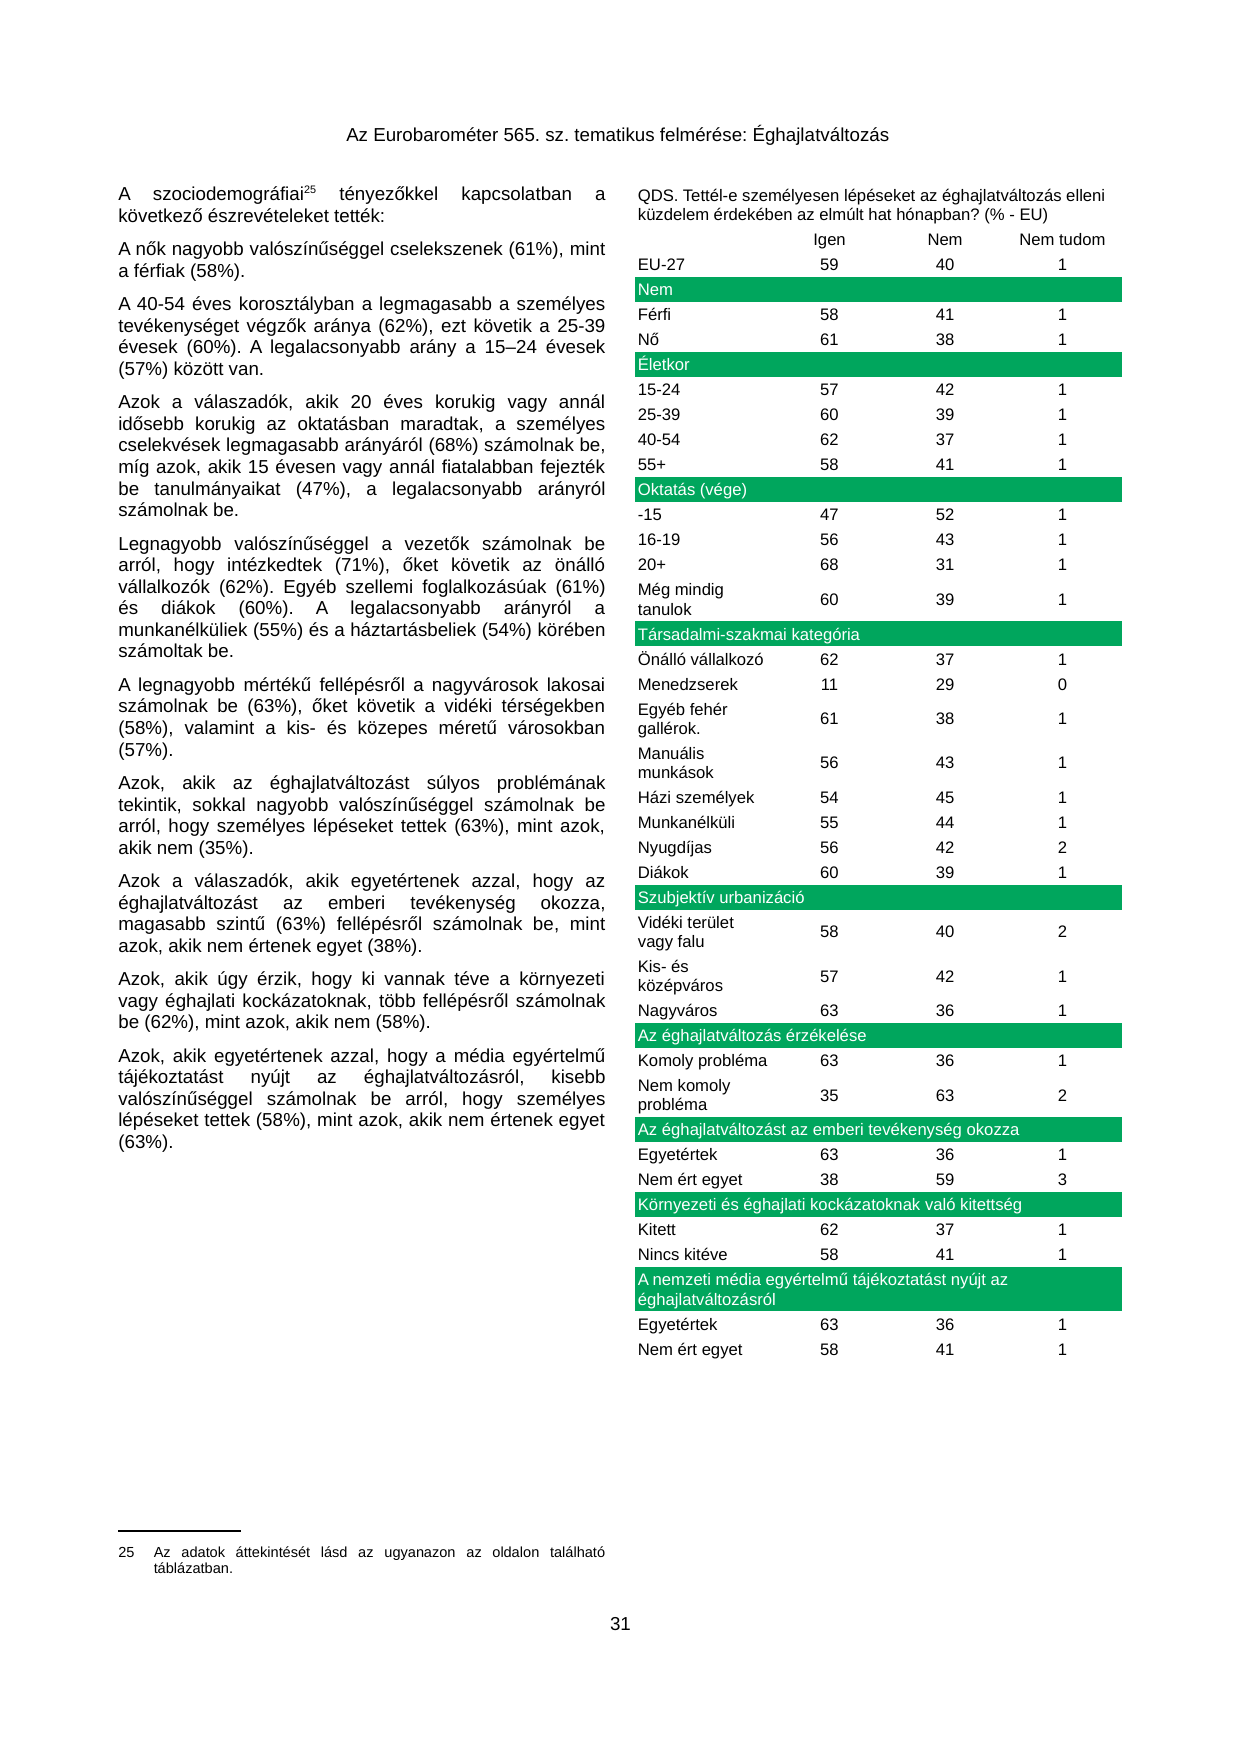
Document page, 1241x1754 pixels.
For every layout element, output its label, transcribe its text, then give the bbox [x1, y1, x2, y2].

table_cell 1 [1003, 552, 1122, 577]
table_cell 60 [771, 402, 887, 427]
table_cell Munkanélküli [635, 810, 771, 835]
table_cell 44 [888, 810, 1002, 835]
table_cell 63 [771, 998, 887, 1023]
table_cell 36 [888, 1311, 1002, 1336]
table_cell Szubjektív urbanizáció [635, 885, 1122, 910]
table_cell Menedzserek [635, 671, 771, 696]
table_cell Egyetértek [635, 1142, 771, 1167]
table_cell 42 [888, 377, 1002, 402]
table_cell 54 [771, 785, 887, 810]
table_cell 29 [888, 671, 1002, 696]
table_cell 1 [1003, 527, 1122, 552]
table_cell Nem ért egyet [635, 1167, 771, 1192]
table_cell 1 [1003, 577, 1122, 621]
table_cell 1 [1003, 860, 1122, 885]
text Azok a válaszadók, akik 20 éves korukig vagy annál idősebb korukig az oktatásban maradtak, a személyes cselekvések legmagasabb arányáról (68%) számolnak be, míg azok, akik 15 évesen vagy annál fiatalabban fejezték be tanulmányaikat (47%), a legalacsonyabb arányról számolnak be. [118, 391, 605, 521]
table_cell 61 [771, 696, 887, 741]
table_cell 15-24 [635, 377, 771, 402]
table_cell 38 [888, 327, 1002, 352]
table_cell 43 [888, 527, 1002, 552]
table_cell 58 [771, 1242, 887, 1267]
table_cell 1 [1003, 954, 1122, 998]
table_cell Nem [635, 277, 1122, 302]
table_cell 2 [1003, 910, 1122, 954]
table_cell 37 [888, 646, 1002, 671]
table_cell 16-19 [635, 527, 771, 552]
table_cell Diákok [635, 860, 771, 885]
table_cell Az éghajlatváltozás érzékelése [635, 1023, 1122, 1048]
text Azok, akik úgy érzik, hogy ki vannak téve a környezeti vagy éghajlati kockázatoknak, több fellépésről számolnak be (62%), mint azok, akik nem (58%). [118, 968, 605, 1033]
table_cell Nem [888, 227, 1002, 252]
table_cell 2 [1003, 835, 1122, 860]
table_cell Nem ért egyet [635, 1336, 771, 1361]
table_cell 37 [888, 427, 1002, 452]
table_cell 1 [1003, 502, 1122, 527]
text Az adatok áttekintését lásd az ugyanazon az oldalon található táblázatban. [118, 1543, 605, 1577]
table_cell Még mindig tanulok [635, 577, 771, 621]
table_cell 62 [771, 1217, 887, 1242]
table_cell 41 [888, 302, 1002, 327]
table_cell 45 [888, 785, 1002, 810]
table_cell 47 [771, 502, 887, 527]
table_cell Manuális munkások [635, 741, 771, 785]
table_cell 63 [771, 1311, 887, 1336]
table_cell Nincs kitéve [635, 1242, 771, 1267]
table_cell Házi személyek [635, 785, 771, 810]
table_cell Komoly probléma [635, 1048, 771, 1073]
table_cell 56 [771, 741, 887, 785]
table_cell 60 [771, 577, 887, 621]
text Azok, akik az éghajlatváltozást súlyos problémának tekintik, sokkal nagyobb valószínűséggel számolnak be arról, hogy személyes lépéseket tettek (63%), mint azok, akik nem (35%). [118, 772, 605, 858]
table_cell 68 [771, 552, 887, 577]
table_cell 56 [771, 527, 887, 552]
table_cell 42 [888, 835, 1002, 860]
table_cell 58 [771, 910, 887, 954]
table_cell 58 [771, 302, 887, 327]
table_cell Nyugdíjas [635, 835, 771, 860]
table_cell 1 [1003, 810, 1122, 835]
table_cell A nemzeti média egyértelmű tájékoztatást nyújt az éghajlatváltozásról [635, 1267, 1122, 1311]
table_cell 1 [1003, 1048, 1122, 1073]
table_cell 36 [888, 1048, 1002, 1073]
table_cell 57 [771, 954, 887, 998]
table_cell 63 [771, 1142, 887, 1167]
table_cell Nő [635, 327, 771, 352]
table_cell 63 [771, 1048, 887, 1073]
table_cell Oktatás (vége) [635, 477, 1122, 502]
text A szociodemográfiai tényezőkkel kapcsolatban a következő észrevételeket tették: [118, 183, 605, 226]
table_cell Az éghajlatváltozást az emberi tevékenység okozza [635, 1117, 1122, 1142]
table_cell 20+ [635, 552, 771, 577]
table_cell 39 [888, 402, 1002, 427]
table_cell 61 [771, 327, 887, 352]
table_cell Igen [771, 227, 887, 252]
table_cell Egyetértek [635, 1311, 771, 1336]
table_cell 11 [771, 671, 887, 696]
table_cell 56 [771, 835, 887, 860]
table_cell 42 [888, 954, 1002, 998]
table_cell 55+ [635, 452, 771, 477]
table_cell 39 [888, 860, 1002, 885]
table_cell 38 [771, 1167, 887, 1192]
table_cell 39 [888, 577, 1002, 621]
table_cell 1 [1003, 1217, 1122, 1242]
table_cell 1 [1003, 402, 1122, 427]
table_cell 35 [771, 1073, 887, 1117]
table_cell Nem tudom [1003, 227, 1122, 252]
table_cell 40 [888, 252, 1002, 277]
table_header QDS. Tettél-e személyesen lépéseket az éghajlatváltozás elleni küzdelem érdekében az elmúlt hat hónapban? (% - EU) [635, 183, 1122, 227]
table_cell 1 [1003, 377, 1122, 402]
table_cell 58 [771, 452, 887, 477]
text A legnagyobb mértékű fellépésről a nagyvárosok lakosai számolnak be (63%), őket követik a vidéki térségekben (58%), valamint a kis- és közepes méretű városokban (57%). [118, 674, 605, 760]
table_cell 36 [888, 1142, 1002, 1167]
table_cell 62 [771, 646, 887, 671]
table_cell 3 [1003, 1167, 1122, 1192]
table_cell Életkor [635, 352, 1122, 377]
table_cell 41 [888, 1336, 1002, 1361]
table_cell 38 [888, 696, 1002, 741]
table_cell 41 [888, 452, 1002, 477]
text Azok, akik egyetértenek azzal, hogy a média egyértelmű tájékoztatást nyújt az éghajlatváltozásról, kisebb valószínűséggel számolnak be arról, hogy személyes lépéseket tettek (58%), mint azok, akik nem értenek egyet (63%). [118, 1044, 605, 1152]
table_cell 41 [888, 1242, 1002, 1267]
table_cell 1 [1003, 1242, 1122, 1267]
table_cell 59 [888, 1167, 1002, 1192]
table_cell Nem komoly probléma [635, 1073, 771, 1117]
table_cell EU-27 [635, 252, 771, 277]
table_cell Önálló vállalkozó [635, 646, 771, 671]
table_cell 1 [1003, 252, 1122, 277]
table_cell 1 [1003, 302, 1122, 327]
table_cell 2 [1003, 1073, 1122, 1117]
table_cell 1 [1003, 1142, 1122, 1167]
table_cell 1 [1003, 327, 1122, 352]
table_cell 63 [888, 1073, 1002, 1117]
table_cell Környezeti és éghajlati kockázatoknak való kitettség [635, 1192, 1122, 1217]
table_cell 1 [1003, 1311, 1122, 1336]
table_cell 1 [1003, 646, 1122, 671]
table_cell 1 [1003, 741, 1122, 785]
text Legnagyobb valószínűséggel a vezetők számolnak be arról, hogy intézkedtek (71%), őket követik az önálló vállalkozók (62%). Egyéb szellemi foglalkozásúak (61%) és diákok (60%). A legalacsonyabb arányról a munkanélküliek (55%) és a háztartásbeliek (54%) körében számoltak be. [118, 532, 605, 662]
table_cell 1 [1003, 998, 1122, 1023]
table_cell 52 [888, 502, 1002, 527]
table_cell 1 [1003, 1336, 1122, 1361]
table_cell 1 [1003, 452, 1122, 477]
table_cell 57 [771, 377, 887, 402]
table_cell 40-54 [635, 427, 771, 452]
table_cell -15 [635, 502, 771, 527]
table_cell 37 [888, 1217, 1002, 1242]
table_cell Vidéki terület vagy falu [635, 910, 771, 954]
table_cell Nagyváros [635, 998, 771, 1023]
table_cell Férfi [635, 302, 771, 327]
table_cell [635, 227, 771, 252]
table_cell 60 [771, 860, 887, 885]
table_cell 25-39 [635, 402, 771, 427]
table_cell 0 [1003, 671, 1122, 696]
table_cell 31 [888, 552, 1002, 577]
text A nők nagyobb valószínűséggel cselekszenek (61%), mint a férfiak (58%). [118, 238, 605, 281]
table_cell 43 [888, 741, 1002, 785]
table_cell 36 [888, 998, 1002, 1023]
table_cell Kitett [635, 1217, 771, 1242]
table_cell 1 [1003, 427, 1122, 452]
text Azok a válaszadók, akik egyetértenek azzal, hogy az éghajlatváltozást az emberi tevékenység okozza, magasabb szintű (63%) fellépésről számolnak be, mint azok, akik nem értenek egyet (38%). [118, 870, 605, 956]
text A 40-54 éves korosztályban a legmagasabb a személyes tevékenységet végzők aránya (62%), ezt követik a 25-39 évesek (60%). A legalacsonyabb arány a 15–24 évesek (57%) között van. [118, 293, 605, 379]
table_cell 1 [1003, 785, 1122, 810]
table_cell Társadalmi-szakmai kategória [635, 621, 1122, 646]
table_cell 1 [1003, 696, 1122, 741]
table_cell Kis- és középváros [635, 954, 771, 998]
table_cell 59 [771, 252, 887, 277]
table_cell 40 [888, 910, 1002, 954]
table_cell Egyéb fehér gallérok. [635, 696, 771, 741]
table_cell 62 [771, 427, 887, 452]
table_cell 58 [771, 1336, 887, 1361]
table_cell 55 [771, 810, 887, 835]
